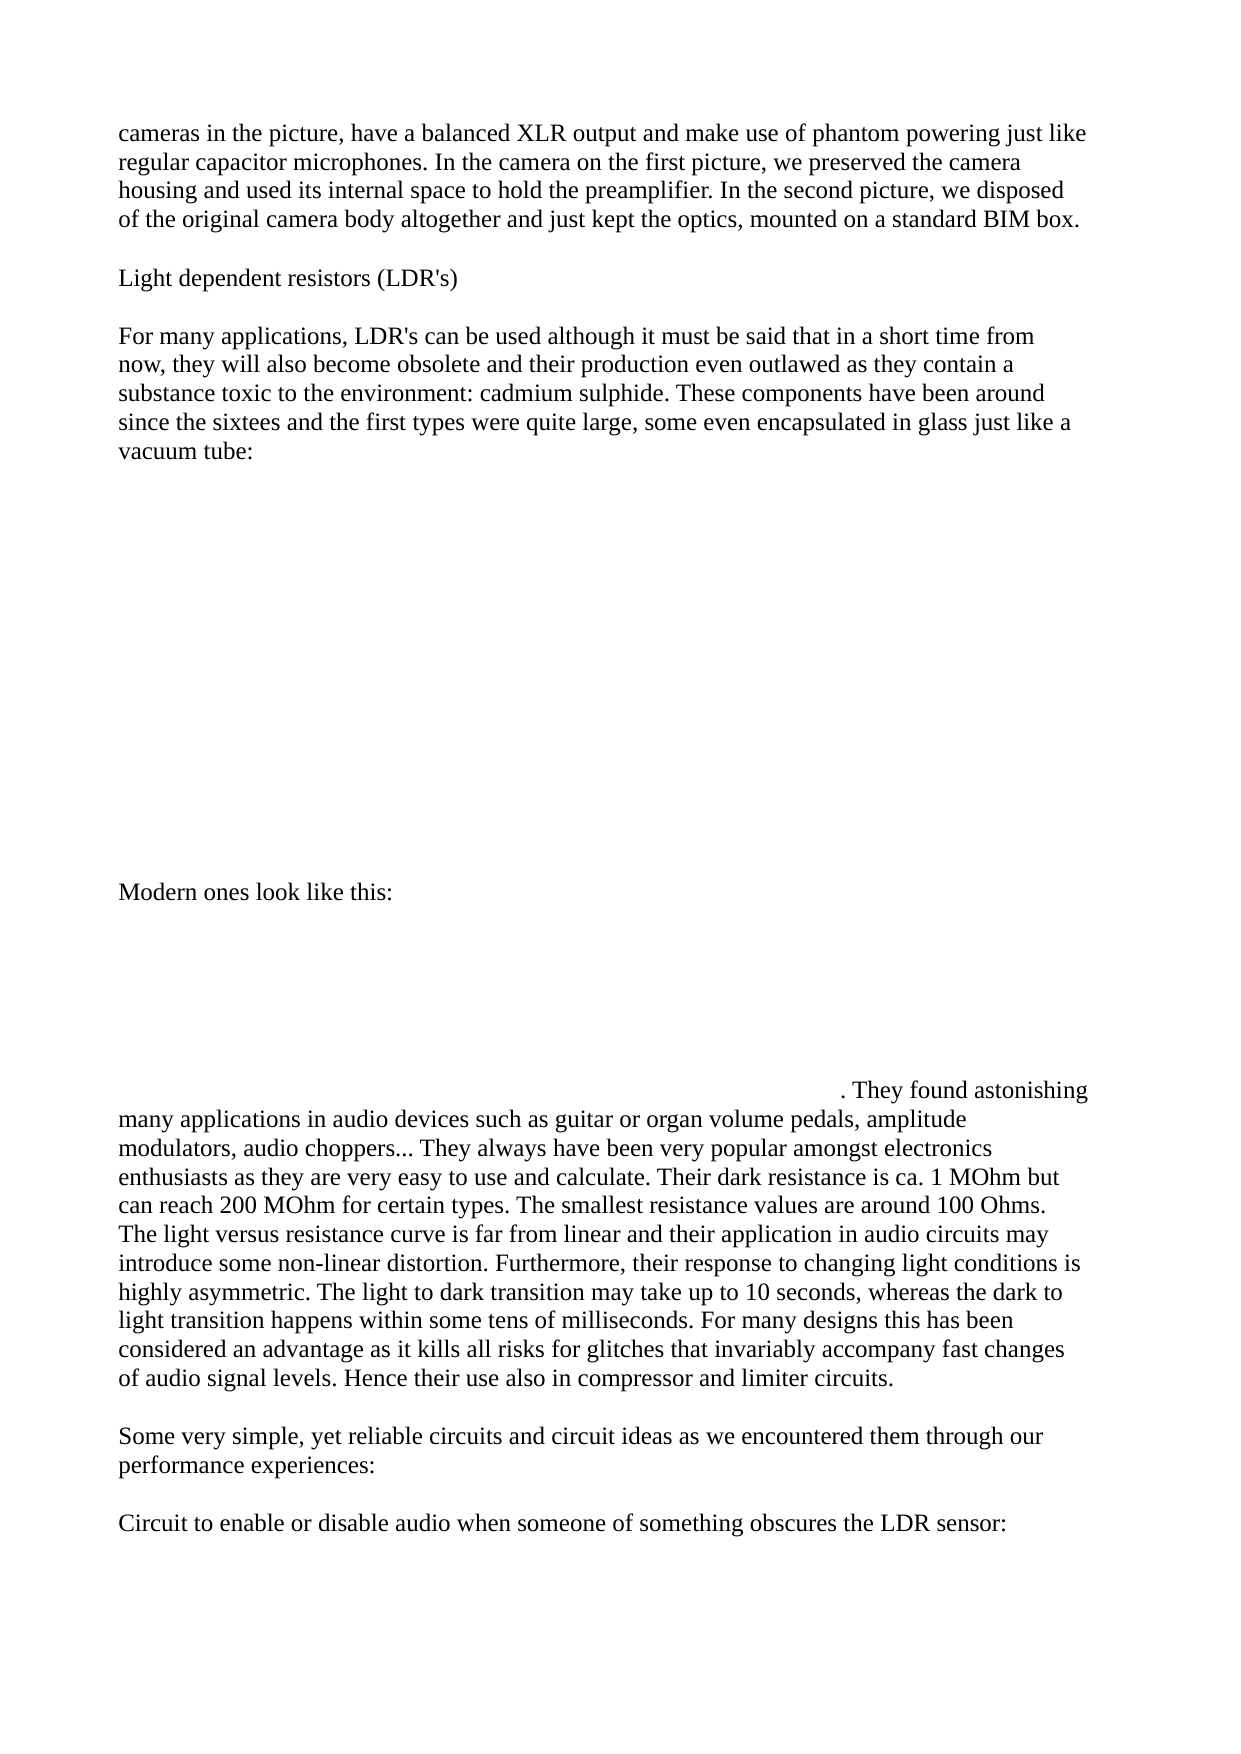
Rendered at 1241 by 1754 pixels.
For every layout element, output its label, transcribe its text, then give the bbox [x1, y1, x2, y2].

text Light dependent resistors (LDR's) [118, 263, 1088, 291]
text Some very simple, yet reliable circuits and circuit ideas as we encountered them through our performance experiences: [118, 1421, 1088, 1478]
text cameras in the picture, have a balanced XLR output and make use of phantom powering just like regular capacitor microphones. In the camera on the first picture, we preserved the camera housing and used its internal space to hold the preamplifier. In the second picture, we disposed of the original camera body altogether and just kept the optics, mounted on a standard BIM box. [118, 118, 1088, 233]
text For many applications, LDR's can be used although it must be said that in a short time from now, they will also become obsolete and their production even outlawed as they contain a substance toxic to the environment: cadmium sulphide. These components have been around since the sixtees and the first types were quite large, some even encapsulated in glass just like a vacuum tube: Modern ones look like this: . They found astonishing many applications in audio devices such as guitar or organ volume pedals, amplitude modulators, audio choppers... They always have been very popular amongst electronics enthusiasts as they are very easy to use and calculate. Their dark resistance is ca. 1 MOhm but can reach 200 MOhm for certain types. The smallest resistance values are around 100 Ohms. The light versus resistance curve is far from linear and their application in audio circuits may introduce some non-linear distortion. Furthermore, their response to changing light conditions is highly asymmetric. The light to dark transition may take up to 10 seconds, whereas the dark to light transition happens within some tens of milliseconds. For many designs this has been considered an advantage as it kills all risks for glitches that invariably accompany fast changes of audio signal levels. Hence their use also in compressor and limiter circuits. [118, 321, 1088, 1392]
text Circuit to enable or disable audio when someone of something obscures the LDR sensor: [118, 1508, 1088, 1537]
